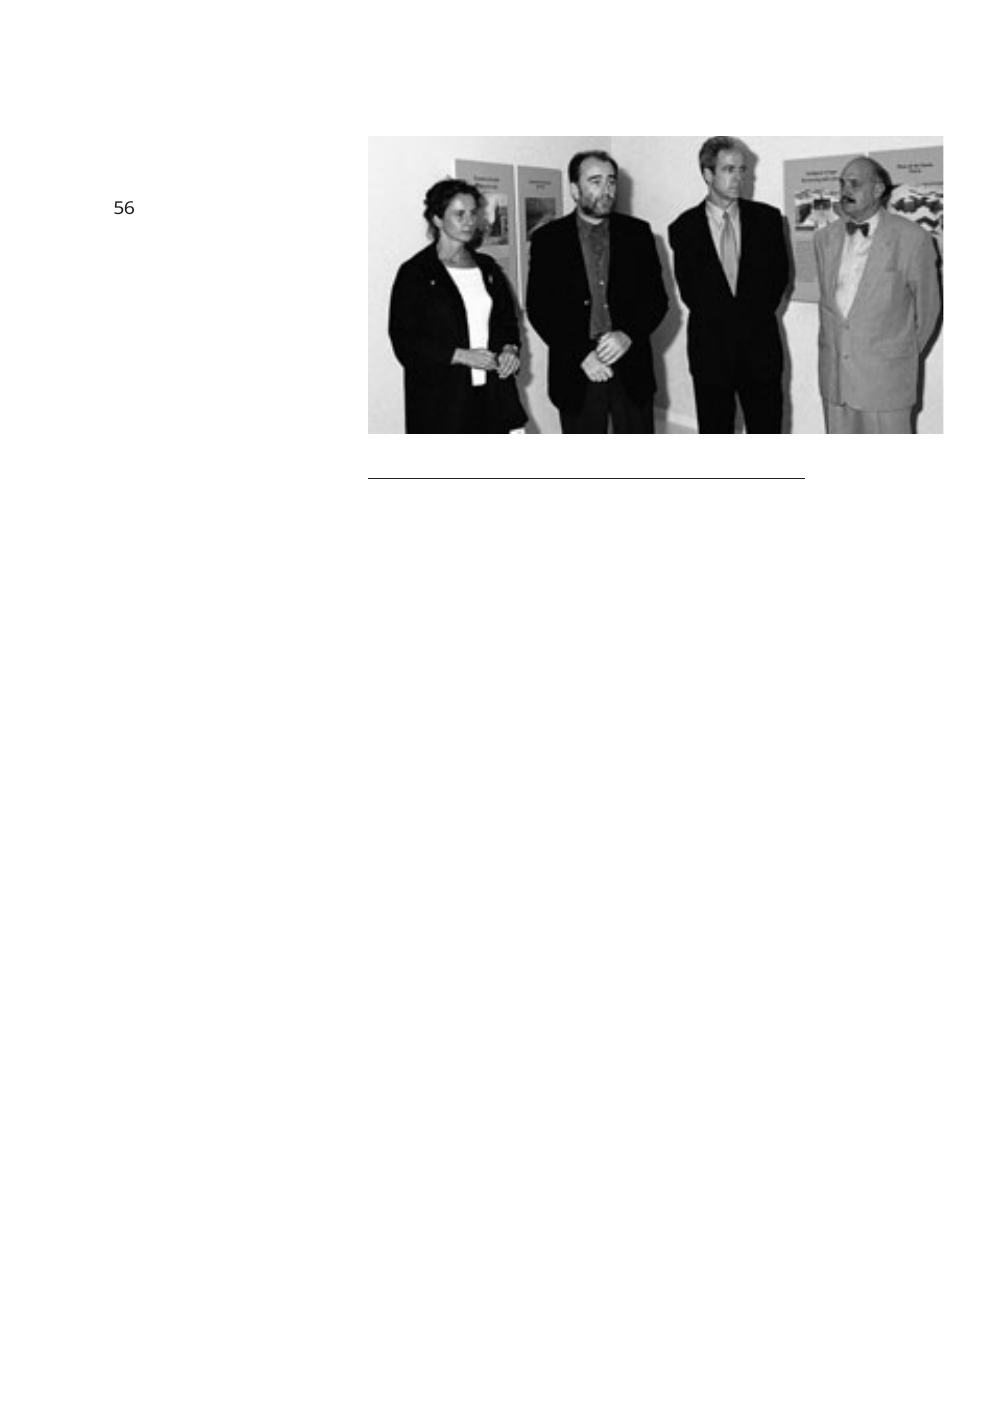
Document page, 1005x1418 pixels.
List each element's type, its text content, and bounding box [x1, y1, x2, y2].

text 56 [113, 195, 354, 219]
